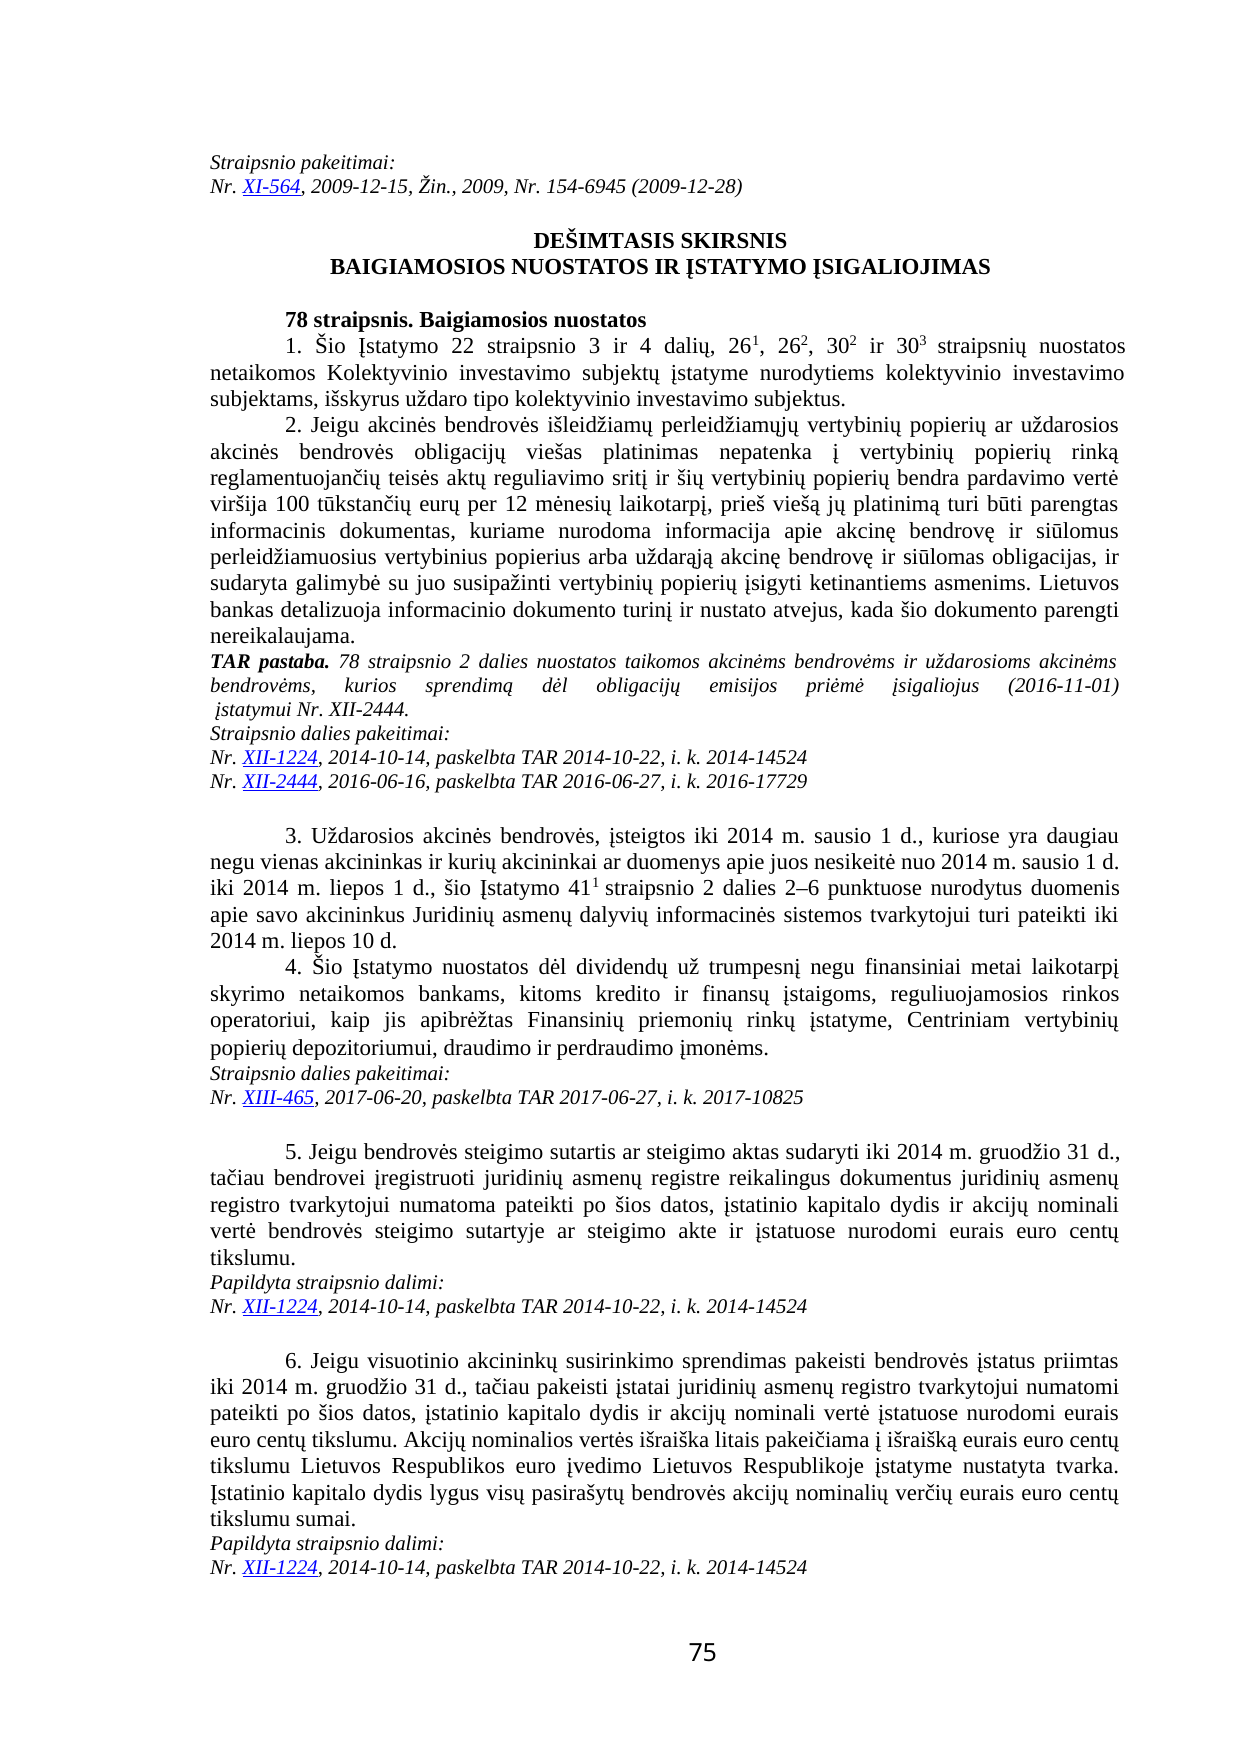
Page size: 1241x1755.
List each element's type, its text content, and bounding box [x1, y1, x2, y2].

text Nr. XII-2444, 2016-06-16, paskelbta TAR 2016-06-27, i. k. 2016-17729 [210, 769, 1120, 793]
text BAIGIAMOSIOS NUOSTATOS ir įstatymo įsigaliojimas [210, 253, 1111, 279]
text Straipsnio dalies pakeitimai: [210, 721, 1120, 745]
text Nr. XII-1224, 2014-10-14, paskelbta TAR 2014-10-22, i. k. 2014-14524 [210, 1294, 1120, 1318]
text Papildyta straipsnio dalimi: [210, 1531, 1120, 1555]
text 2. Jeigu akcinės bendrovės išleidžiamų perleidžiamųjų vertybinių popierių ar uždarosios akcinės bendrovės obligacijų viešas platinimas nepatenka į vertybinių popierių rinką reglamentuojančių teisės aktų reguliavimo sritį ir šių vertybinių popierių bendra pardavimo vertė viršija 100 tūkstančių eurų per 12 mėnesių laikotarpį, prieš viešą jų platinimą turi būti parengtas informacinis dokumentas, kuriame nurodoma informacija apie akcinę bendrovę ir siūlomus perleidžiamuosius vertybinius popierius arba uždarąją akcinę bendrovę ir siūlomas obligacijas, ir sudaryta galimybė su juo susipažinti vertybinių popierių įsigyti ketinantiems asmenims. Lietuvos bankas detalizuoja informacinio dokumento turinį ir nustato atvejus, kada šio dokumento parengti nereikalaujama. [210, 411, 1120, 648]
text 78 straipsnis. Baigiamosios nuostatos [210, 306, 1126, 332]
text 3. Uždarosios akcinės bendrovės, įsteigtos iki 2014 m. sausio 1 d., kuriose yra daugiau negu vienas akcininkas ir kurių akcininkai ar duomenys apie juos nesikeitė nuo 2014 m. sausio 1 d. iki 2014 m. liepos 1 d., šio Įstatymo 411 straipsnio 2 dalies 2–6 punktuose nurodytus duomenis apie savo akcininkus Juridinių asmenų dalyvių informacinės sistemos tvarkytojui turi pateikti iki 2014 m. liepos 10 d. [210, 822, 1120, 953]
text Papildyta straipsnio dalimi: [210, 1270, 1120, 1294]
text TAR pastaba. 78 straipsnio 2 dalies nuostatos taikomos akcinėms bendrovėms ir uždarosioms akcinėms bendrovėms, kurios sprendimą dėl obligacijų emisijos priėmė įsigaliojus (2016-11-01) įstatymui Nr. XII-2444. [210, 648, 1120, 721]
text 6. Jeigu visuotinio akcininkų susirinkimo sprendimas pakeisti bendrovės įstatus priimtas iki 2014 m. gruodžio 31 d., tačiau pakeisti įstatai juridinių asmenų registro tvarkytojui numatomi pateikti po šios datos, įstatinio kapitalo dydis ir akcijų nominali vertė įstatuose nurodomi eurais euro centų tikslumu. Akcijų nominalios vertės išraiška litais pakeičiama į išraišką eurais euro centų tikslumu Lietuvos Respublikos euro įvedimo Lietuvos Respublikoje įstatyme nustatyta tvarka. Įstatinio kapitalo dydis lygus visų pasirašytų bendrovės akcijų nominalių verčių eurais euro centų tikslumu sumai. [210, 1347, 1120, 1531]
text Nr. XII-1224, 2014-10-14, paskelbta TAR 2014-10-22, i. k. 2014-14524 [210, 745, 1120, 769]
text Straipsnio dalies pakeitimai: [210, 1061, 1120, 1085]
text 5. Jeigu bendrovės steigimo sutartis ar steigimo aktas sudaryti iki 2014 m. gruodžio 31 d., tačiau bendrovei įregistruoti juridinių asmenų registre reikalingus dokumentus juridinių asmenų registro tvarkytojui numatoma pateikti po šios datos, įstatinio kapitalo dydis ir akcijų nominali vertė bendrovės steigimo sutartyje ar steigimo akte ir įstatuose nurodomi eurais euro centų tikslumu. [210, 1138, 1120, 1270]
text Nr. XI-564, 2009-12-15, Žin., 2009, Nr. 154-6945 (2009-12-28) [210, 174, 1120, 198]
text 4. Šio Įstatymo nuostatos dėl dividendų už trumpesnį negu finansiniai metai laikotarpį skyrimo netaikomos bankams, kitoms kredito ir finansų įstaigoms, reguliuojamosios rinkos operatoriui, kaip jis apibrėžtas Finansinių priemonių rinkų įstatyme, Centriniam vertybinių popierių depozitoriumui, draudimo ir perdraudimo įmonėms. [210, 953, 1120, 1061]
text 1. Šio Įstatymo 22 straipsnio 3 ir 4 dalių, 261, 262, 302 ir 303 straipsnių nuostatos netaikomos Kolektyvinio investavimo subjektų įstatyme nurodytiems kolektyvinio investavimo subjektams, išskyrus uždaro tipo kolektyvinio investavimo subjektus. [210, 332, 1126, 411]
subtitle DEŠIMTASIS skirsnis [210, 227, 1111, 253]
text Nr. XIII-465, 2017-06-20, paskelbta TAR 2017-06-27, i. k. 2017-10825 [210, 1085, 1120, 1109]
text Straipsnio pakeitimai: [210, 150, 1111, 174]
text Nr. XII-1224, 2014-10-14, paskelbta TAR 2014-10-22, i. k. 2014-14524 [210, 1555, 1120, 1579]
